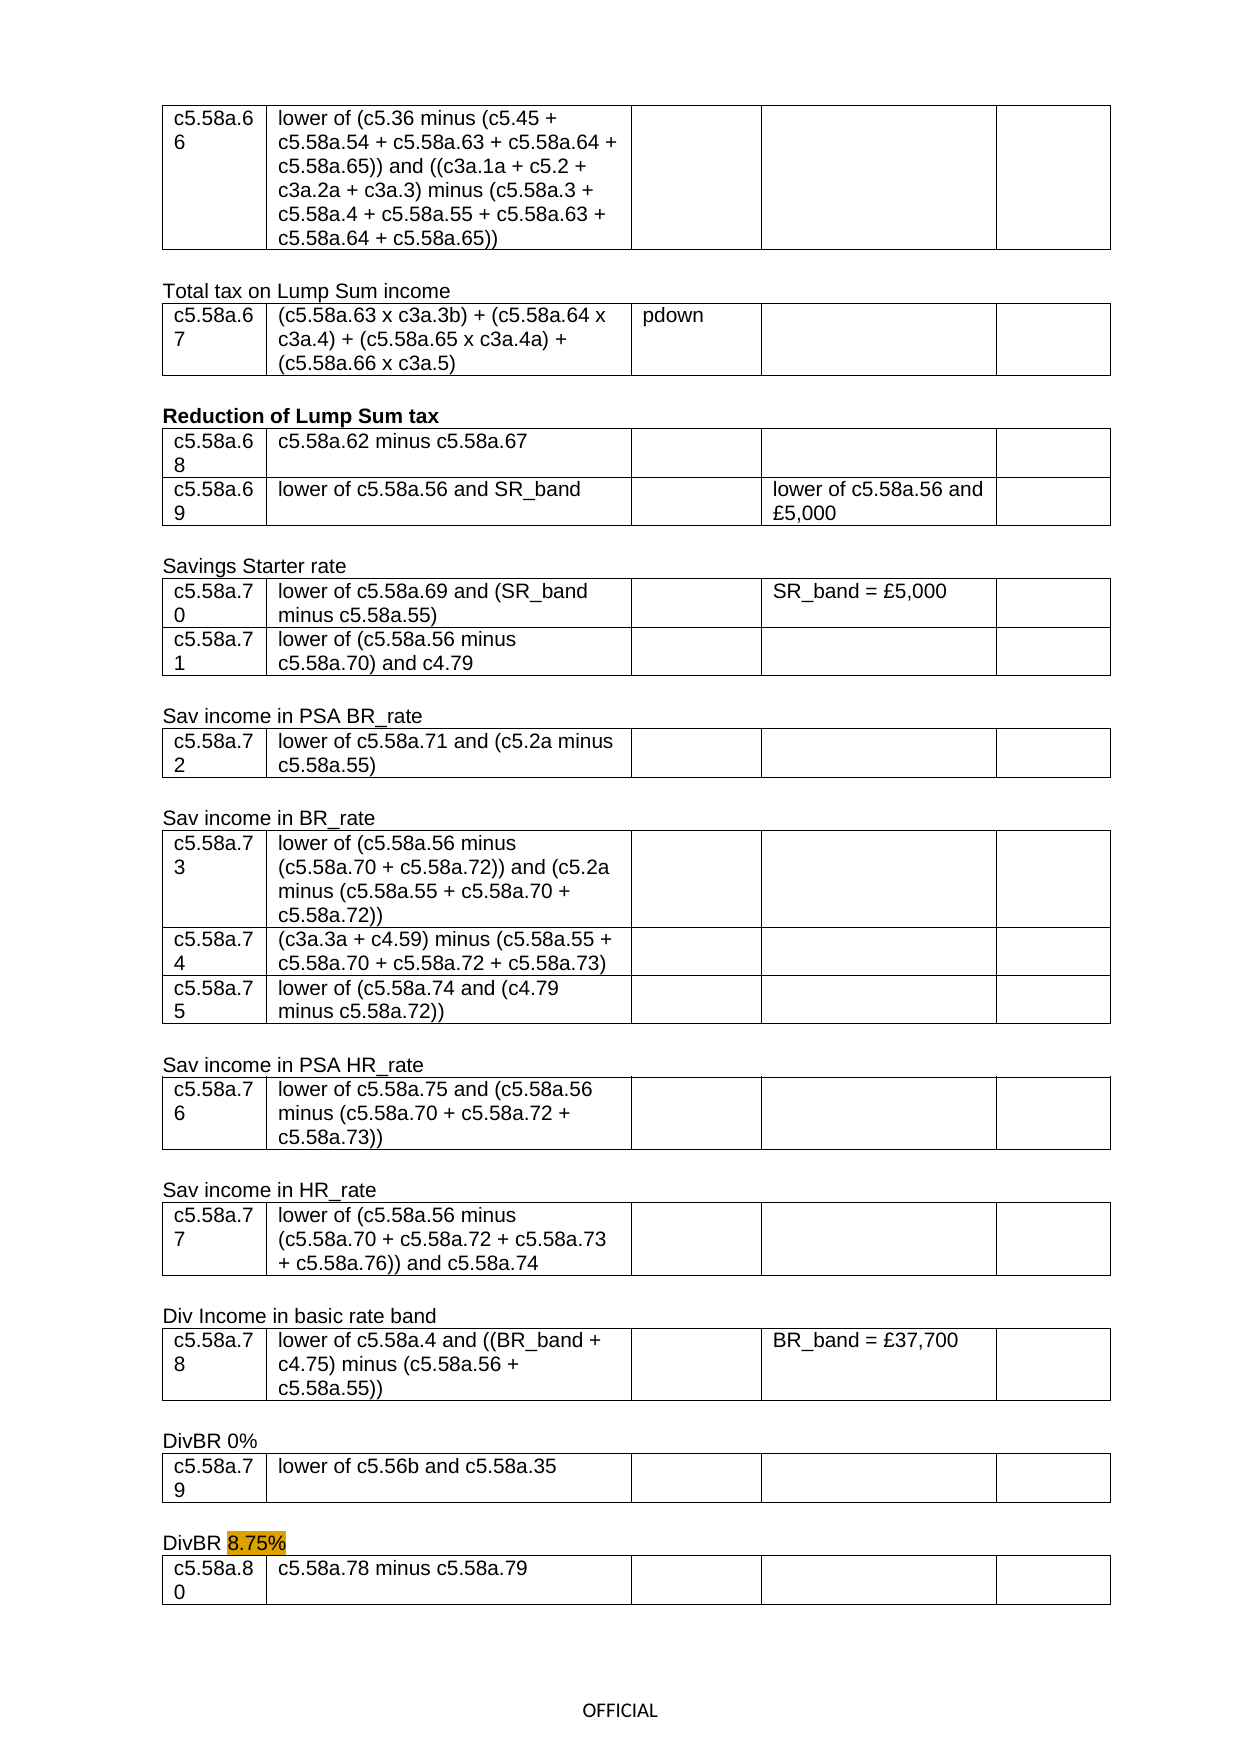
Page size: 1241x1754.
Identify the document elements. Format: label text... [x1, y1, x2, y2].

table_header c5.58a.79 [163, 1454, 266, 1502]
table_header [997, 106, 1110, 249]
table_header c5.58a.78 minus c5.58a.79 [267, 1556, 631, 1603]
text Reduction of Lump Sum tax [162, 404, 1135, 428]
table_header lower of c5.56b and c5.58a.35 [267, 1454, 631, 1502]
table_header BR_band = £37,700 [762, 1329, 996, 1400]
table_cell [997, 478, 1110, 525]
table_header c5.58a.67 [163, 304, 266, 375]
table_header [762, 831, 996, 926]
table_cell lower of c5.58a.56 and SR_band [267, 478, 631, 525]
table_cell c5.58a.75 [163, 976, 266, 1023]
table_header c5.58a.70 [163, 579, 266, 627]
text Sav income in PSA HR_rate [162, 1052, 1135, 1076]
table_header [762, 1203, 996, 1274]
table_cell lower of (c5.58a.56 minus c5.58a.70) and c4.79 [267, 628, 631, 675]
table_header [997, 1556, 1110, 1603]
table_header [762, 106, 996, 249]
table_header [997, 579, 1110, 627]
table_header SR_band = £5,000 [762, 579, 996, 627]
table_header lower of (c5.36 minus (c5.45 + c5.58a.54 + c5.58a.63 + c5.58a.64 + c5.58a.65)) and ((c3a.1a + c5.2 + c3a.2a + c3a.3) minus (c5.58a.3 + c5.58a.4 + c5.58a.55 + c5.58a.63 + c5.58a.64 + c5.58a.65)) [267, 106, 631, 249]
table_header c5.58a.76 [163, 1078, 266, 1149]
table_header pdown [632, 304, 761, 375]
text DivBR 0% [162, 1429, 1135, 1453]
table_cell [762, 976, 996, 1023]
table_header lower of c5.58a.71 and (c5.2a minus c5.58a.55) [267, 729, 631, 777]
table_header [762, 1078, 996, 1149]
text Sav income in PSA BR_rate [162, 704, 1135, 728]
table_header lower of c5.58a.4 and ((BR_band + c4.75) minus (c5.58a.56 + c5.58a.55)) [267, 1329, 631, 1400]
table_cell [632, 928, 761, 975]
table_header [632, 1203, 761, 1274]
table_header lower of (c5.58a.56 minus (c5.58a.70 + c5.58a.72)) and (c5.2a minus (c5.58a.55 + c5.58a.70 + c5.58a.72)) [267, 831, 631, 926]
text Sav income in HR_rate [162, 1178, 1135, 1202]
table_header [997, 304, 1110, 375]
table_header lower of c5.58a.69 and (SR_band minus c5.58a.55) [267, 579, 631, 627]
table_cell c5.58a.69 [163, 478, 266, 525]
table_header [762, 1454, 996, 1502]
table_cell [997, 976, 1110, 1023]
table_header [997, 1329, 1110, 1400]
table_header [997, 729, 1110, 777]
table_header [632, 579, 761, 627]
table_header c5.58a.78 [163, 1329, 266, 1400]
table_cell [997, 928, 1110, 975]
table_cell [997, 628, 1110, 675]
table_cell lower of (c5.58a.74 and (c4.79 minus c5.58a.72)) [267, 976, 631, 1023]
table_header [632, 1556, 761, 1603]
table_header c5.58a.62 minus c5.58a.67 [267, 429, 631, 477]
table_cell [762, 928, 996, 975]
table_header [997, 831, 1110, 926]
text Savings Starter rate [162, 554, 1135, 578]
table_header [632, 1454, 761, 1502]
text DivBR 8.75% [162, 1531, 1135, 1555]
table_header [762, 1556, 996, 1603]
table_header [632, 831, 761, 926]
table_header c5.58a.72 [163, 729, 266, 777]
text Div Income in basic rate band [162, 1304, 1135, 1328]
table_cell (c3a.3a + c4.59) minus (c5.58a.55 + c5.58a.70 + c5.58a.72 + c5.58a.73) [267, 928, 631, 975]
table_cell [632, 478, 761, 525]
text Sav income in BR_rate [162, 806, 1135, 830]
table_cell [632, 976, 761, 1023]
table_header lower of (c5.58a.56 minus (c5.58a.70 + c5.58a.72 + c5.58a.73 + c5.58a.76)) and c5.58a.74 [267, 1203, 631, 1274]
table_cell lower of c5.58a.56 and £5,000 [762, 478, 996, 525]
table_header c5.58a.68 [163, 429, 266, 477]
table_header [997, 1078, 1110, 1149]
table_header c5.58a.66 [163, 106, 266, 249]
table_header (c5.58a.63 x c3a.3b) + (c5.58a.64 x c3a.4) + (c5.58a.65 x c3a.4a) + (c5.58a.66 x c3a.5) [267, 304, 631, 375]
table_header c5.58a.77 [163, 1203, 266, 1274]
table_cell [762, 628, 996, 675]
text Total tax on Lump Sum income [162, 278, 1135, 302]
table_header [632, 429, 761, 477]
table_header c5.58a.80 [163, 1556, 266, 1603]
table_header [762, 429, 996, 477]
table_header [632, 106, 761, 249]
table_cell c5.58a.74 [163, 928, 266, 975]
table_cell c5.58a.71 [163, 628, 266, 675]
table_header [632, 1329, 761, 1400]
table_cell [632, 628, 761, 675]
table_header [997, 1454, 1110, 1502]
table_header [997, 429, 1110, 477]
table_header [997, 1203, 1110, 1274]
table_header [762, 729, 996, 777]
table_header [632, 1078, 761, 1149]
table_header [762, 304, 996, 375]
table_header [632, 729, 761, 777]
table_header c5.58a.73 [163, 831, 266, 926]
table_header lower of c5.58a.75 and (c5.58a.56 minus (c5.58a.70 + c5.58a.72 + c5.58a.73)) [267, 1078, 631, 1149]
